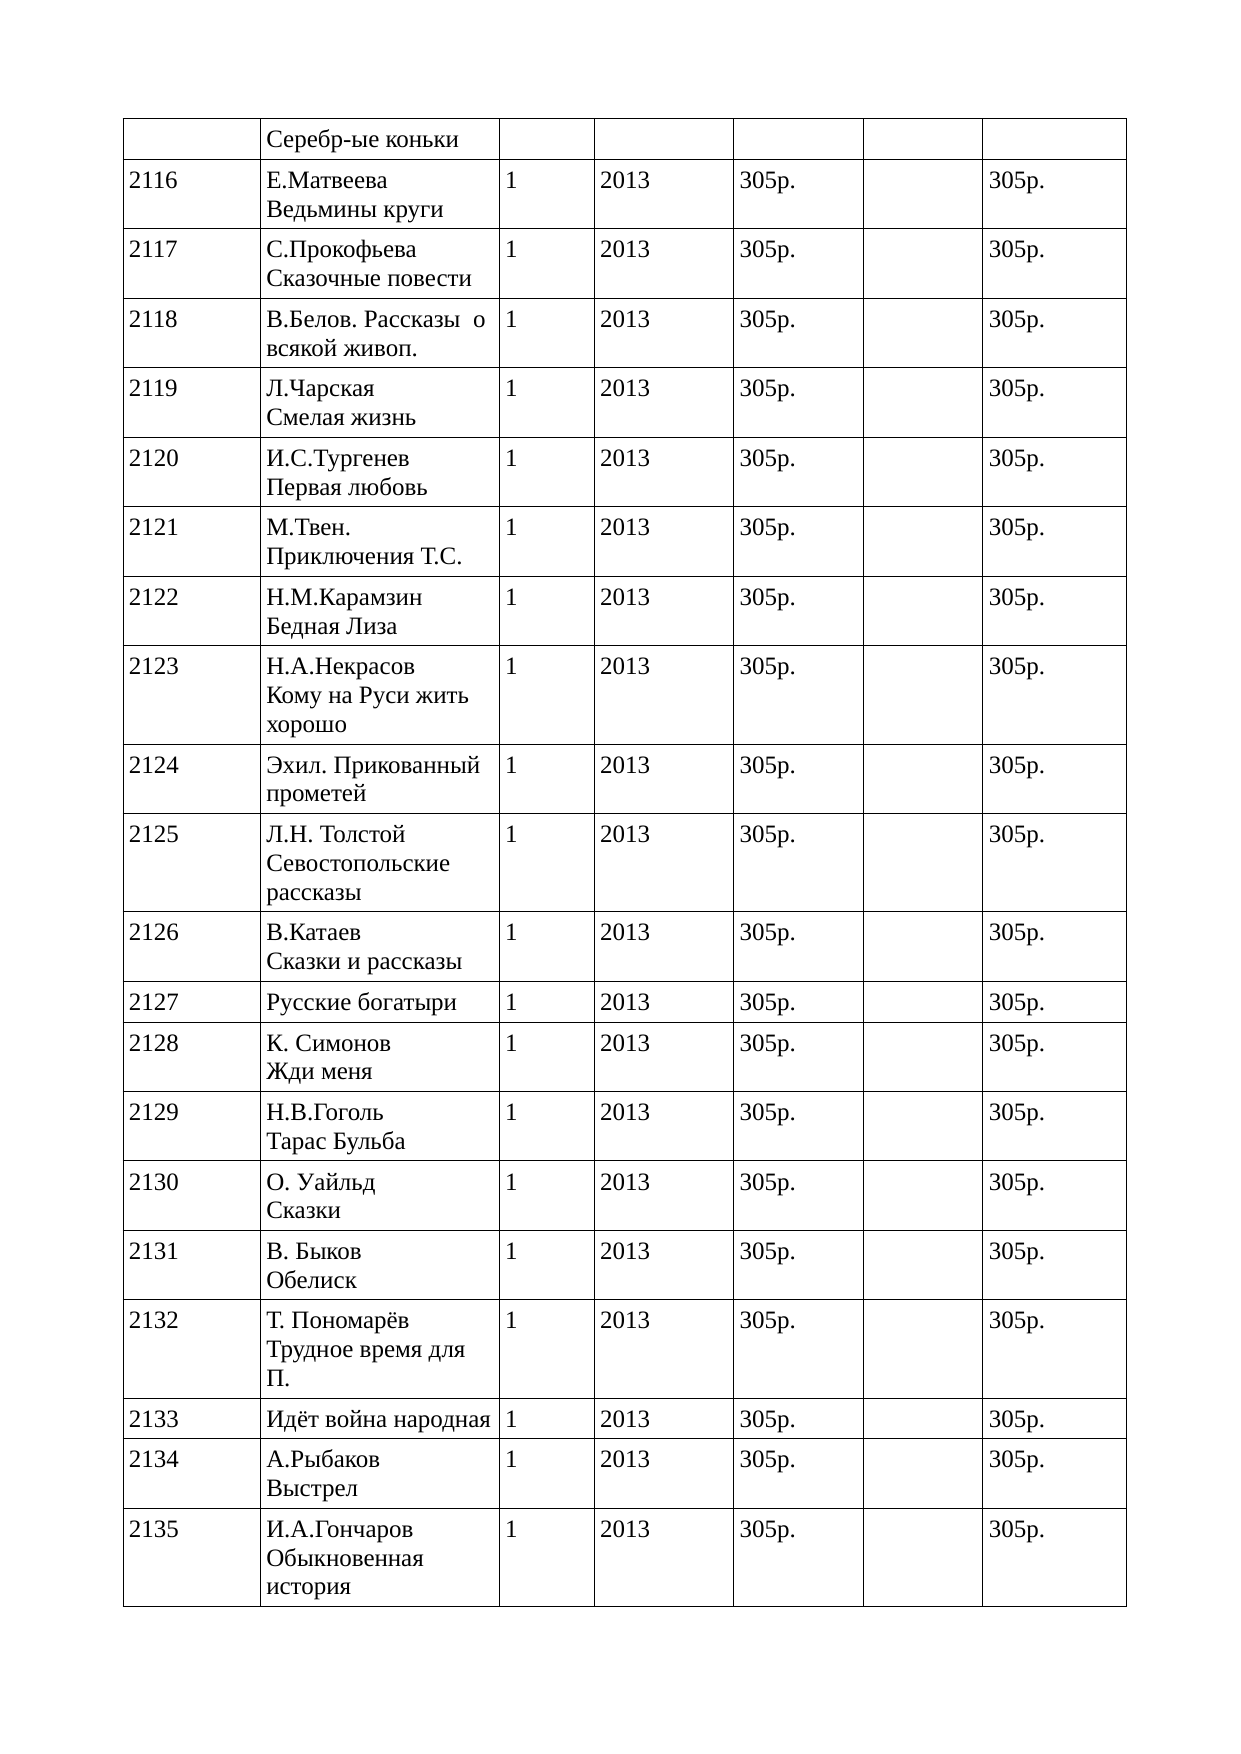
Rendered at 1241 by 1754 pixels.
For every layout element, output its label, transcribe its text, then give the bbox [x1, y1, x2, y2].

table_cell [864, 299, 982, 367]
table_cell 305р. [734, 299, 863, 367]
table_cell 1 [500, 1161, 594, 1230]
table_cell 2013 [595, 814, 733, 911]
table_cell 2135 [124, 1509, 260, 1606]
table_cell 2120 [124, 438, 260, 506]
table_cell 305р. [983, 1439, 1126, 1508]
table_cell 305р. [983, 160, 1126, 228]
table_cell А.Рыбаков Выстрел [261, 1439, 499, 1508]
table_cell [864, 1300, 982, 1397]
table_cell [983, 119, 1126, 159]
table_cell 1 [500, 507, 594, 576]
table_cell 2117 [124, 229, 260, 298]
table_cell О. Уайльд Сказки [261, 1161, 499, 1230]
table_cell 2130 [124, 1161, 260, 1230]
table_cell 305р. [983, 982, 1126, 1021]
table_cell [864, 1231, 982, 1299]
table_cell [864, 438, 982, 506]
table_cell 305р. [983, 1161, 1126, 1230]
table_cell 305р. [734, 646, 863, 743]
table_cell 305р. [734, 1300, 863, 1397]
table_cell 305р. [983, 646, 1126, 743]
table_cell 2134 [124, 1439, 260, 1508]
table_cell 2131 [124, 1231, 260, 1299]
table_cell 305р. [734, 577, 863, 645]
table_cell 2013 [595, 1231, 733, 1299]
table_cell 305р. [983, 1300, 1126, 1397]
table_cell 305р. [734, 1023, 863, 1091]
table_cell 305р. [983, 814, 1126, 911]
table_cell 2013 [595, 982, 733, 1021]
table_cell 2013 [595, 1092, 733, 1160]
table_cell 305р. [983, 577, 1126, 645]
table_cell 305р. [734, 912, 863, 981]
table_cell 305р. [983, 438, 1126, 506]
table_cell 305р. [734, 1439, 863, 1508]
table_cell 305р. [734, 438, 863, 506]
table_cell [124, 119, 260, 159]
table_cell 2119 [124, 368, 260, 437]
table_cell Серебр-ые коньки [261, 119, 499, 159]
table_cell 2128 [124, 1023, 260, 1091]
table_cell Л.Н. Толстой Севостопольские рассказы [261, 814, 499, 911]
table_cell 2124 [124, 745, 260, 813]
table_cell 305р. [734, 160, 863, 228]
table_cell В.Белов. Рассказы о всякой живоп. [261, 299, 499, 367]
table_cell 2013 [595, 1161, 733, 1230]
table_cell 1 [500, 229, 594, 298]
table_cell 305р. [734, 1399, 863, 1438]
table_cell М.Твен. Приключения Т.С. [261, 507, 499, 576]
table_cell 2118 [124, 299, 260, 367]
table_cell [864, 814, 982, 911]
table_cell Н.А.Некрасов Кому на Руси жить хорошо [261, 646, 499, 743]
table_cell 305р. [983, 745, 1126, 813]
table_cell 2013 [595, 646, 733, 743]
table_cell 1 [500, 982, 594, 1021]
table_cell 2121 [124, 507, 260, 576]
table_cell [864, 229, 982, 298]
table_cell [864, 160, 982, 228]
table_cell [864, 1161, 982, 1230]
table_cell 305р. [983, 299, 1126, 367]
table_cell [864, 912, 982, 981]
table_cell 2125 [124, 814, 260, 911]
table_cell 305р. [983, 1231, 1126, 1299]
table_cell [864, 745, 982, 813]
table_cell 2127 [124, 982, 260, 1021]
table_cell 1 [500, 814, 594, 911]
table_cell 1 [500, 438, 594, 506]
table_cell 305р. [734, 507, 863, 576]
table_cell 1 [500, 1439, 594, 1508]
table_cell 2013 [595, 745, 733, 813]
table_cell В. Быков Обелиск [261, 1231, 499, 1299]
table_cell 2013 [595, 1300, 733, 1397]
table_cell 305р. [734, 814, 863, 911]
table_cell 305р. [983, 1023, 1126, 1091]
table_cell 1 [500, 1092, 594, 1160]
table_cell 305р. [734, 1231, 863, 1299]
table_cell [864, 1023, 982, 1091]
table_cell 1 [500, 1300, 594, 1397]
table_cell 305р. [734, 368, 863, 437]
table_cell 2129 [124, 1092, 260, 1160]
table_cell 305р. [983, 912, 1126, 981]
table_cell 2013 [595, 1399, 733, 1438]
table_cell 2013 [595, 577, 733, 645]
table_cell [864, 1509, 982, 1606]
table_cell 305р. [983, 1399, 1126, 1438]
table_cell 2132 [124, 1300, 260, 1397]
table_cell 1 [500, 577, 594, 645]
table_cell 1 [500, 1399, 594, 1438]
table_cell И.А.Гончаров Обыкновенная история [261, 1509, 499, 1606]
table_cell 2013 [595, 160, 733, 228]
table_cell 2013 [595, 1509, 733, 1606]
table_cell [864, 1092, 982, 1160]
table_cell 1 [500, 646, 594, 743]
table_cell 305р. [983, 507, 1126, 576]
table_cell 305р. [734, 229, 863, 298]
table_cell И.С.Тургенев Первая любовь [261, 438, 499, 506]
table_cell Т. Пономарёв Трудное время для П. [261, 1300, 499, 1397]
table_cell С.Прокофьева Сказочные повести [261, 229, 499, 298]
table_cell Е.Матвеева Ведьмины круги [261, 160, 499, 228]
table_cell 1 [500, 745, 594, 813]
table_cell Л.Чарская Смелая жизнь [261, 368, 499, 437]
table_cell [864, 1439, 982, 1508]
table_cell [864, 507, 982, 576]
table_cell 2013 [595, 1023, 733, 1091]
table_cell 1 [500, 912, 594, 981]
table_cell [864, 982, 982, 1021]
table_cell 305р. [983, 368, 1126, 437]
table_cell [500, 119, 594, 159]
table_cell 2013 [595, 438, 733, 506]
table_cell [864, 119, 982, 159]
table_cell [864, 646, 982, 743]
table_cell 2013 [595, 1439, 733, 1508]
table_cell [864, 368, 982, 437]
table_cell 2013 [595, 912, 733, 981]
table_cell 2013 [595, 368, 733, 437]
table_cell 2122 [124, 577, 260, 645]
table_cell 305р. [983, 229, 1126, 298]
table_cell 305р. [983, 1092, 1126, 1160]
table_cell 2013 [595, 299, 733, 367]
table_cell 1 [500, 299, 594, 367]
table_cell К. Симонов Жди меня [261, 1023, 499, 1091]
table_cell 2013 [595, 507, 733, 576]
table_cell Идёт война народная [261, 1399, 499, 1438]
table_cell 2013 [595, 229, 733, 298]
table_cell Русские богатыри [261, 982, 499, 1021]
table_cell 2133 [124, 1399, 260, 1438]
table_cell 305р. [734, 1161, 863, 1230]
table_cell 305р. [734, 982, 863, 1021]
table_cell 2123 [124, 646, 260, 743]
table_cell [734, 119, 863, 159]
table_cell Н.М.Карамзин Бедная Лиза [261, 577, 499, 645]
table_cell 305р. [983, 1509, 1126, 1606]
table_cell 1 [500, 1231, 594, 1299]
table_cell В.Катаев Сказки и рассказы [261, 912, 499, 981]
table_cell Н.В.Гоголь Тарас Бульба [261, 1092, 499, 1160]
table_cell [864, 577, 982, 645]
table_cell [595, 119, 733, 159]
table_cell 2126 [124, 912, 260, 981]
table_cell 1 [500, 1509, 594, 1606]
table_cell Эхил. Прикованный прометей [261, 745, 499, 813]
table_cell 1 [500, 160, 594, 228]
table_cell 305р. [734, 745, 863, 813]
table_cell [864, 1399, 982, 1438]
table_cell 1 [500, 368, 594, 437]
table_cell 305р. [734, 1509, 863, 1606]
table_cell 1 [500, 1023, 594, 1091]
table_cell 305р. [734, 1092, 863, 1160]
table_cell 2116 [124, 160, 260, 228]
